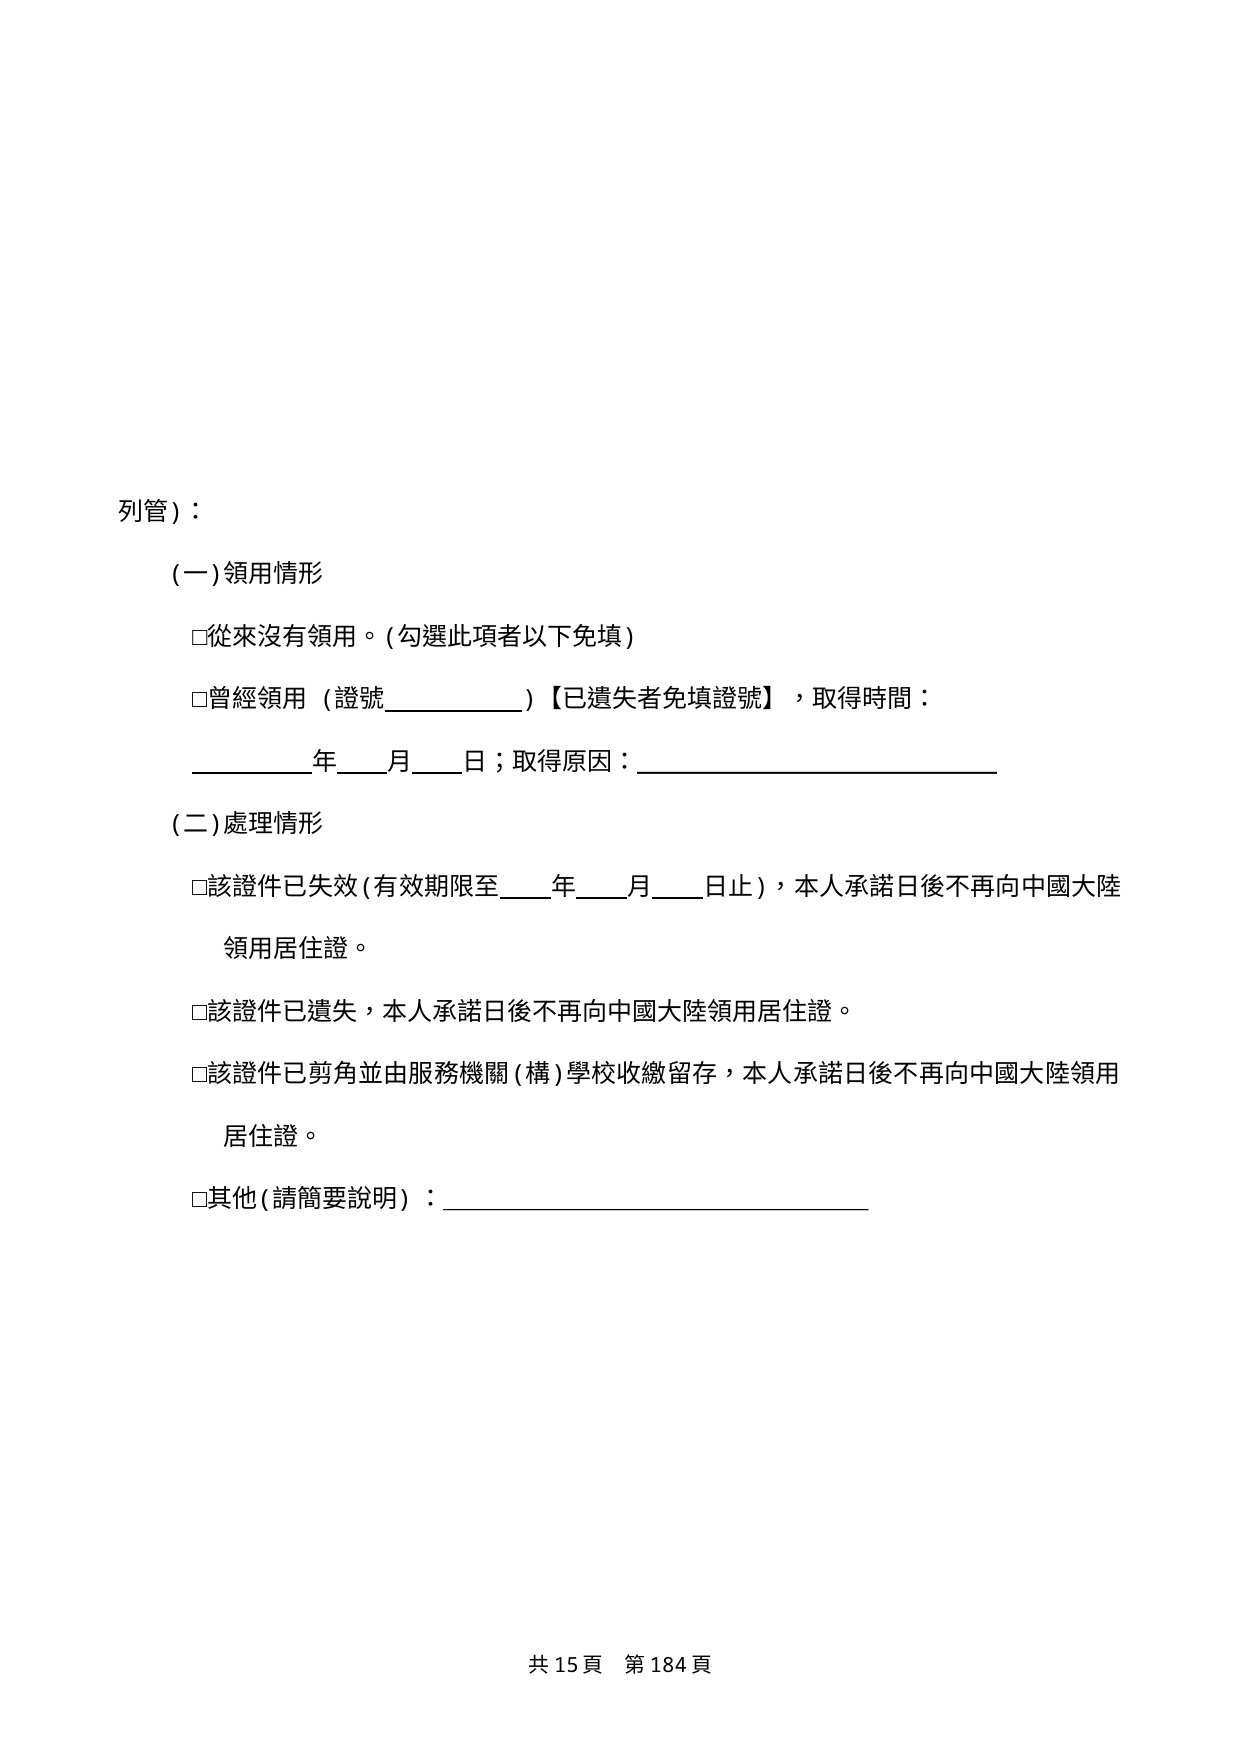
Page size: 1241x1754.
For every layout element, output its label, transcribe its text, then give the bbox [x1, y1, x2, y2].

text (一)領用情形 [168, 530, 1122, 593]
text (二)處理情形 [168, 780, 1122, 843]
text □該證件已剪角並由服務機關(構)學校收繳留存，本人承諾日後不再向中國大陸領用居住證。 [192, 1030, 1122, 1155]
text □該證件已失效(有效期限至 年 月 日止)，本人承諾日後不再向中國大陸領用居住證。 [192, 843, 1122, 968]
text □從來沒有領用。(勾選此項者以下免填) [192, 593, 1122, 655]
text □該證件已遺失，本人承諾日後不再向中國大陸領用居住證。 [192, 968, 1122, 1030]
text □其他(請簡要說明) ：__________________________________ [192, 1155, 1122, 1218]
text 列管)： [118, 468, 1122, 530]
text 年 月 日；取得原因：________________________ [192, 718, 1122, 780]
text □曾經領用 (證號 )【已遺失者免填證號】，取得時間： [192, 655, 1122, 718]
